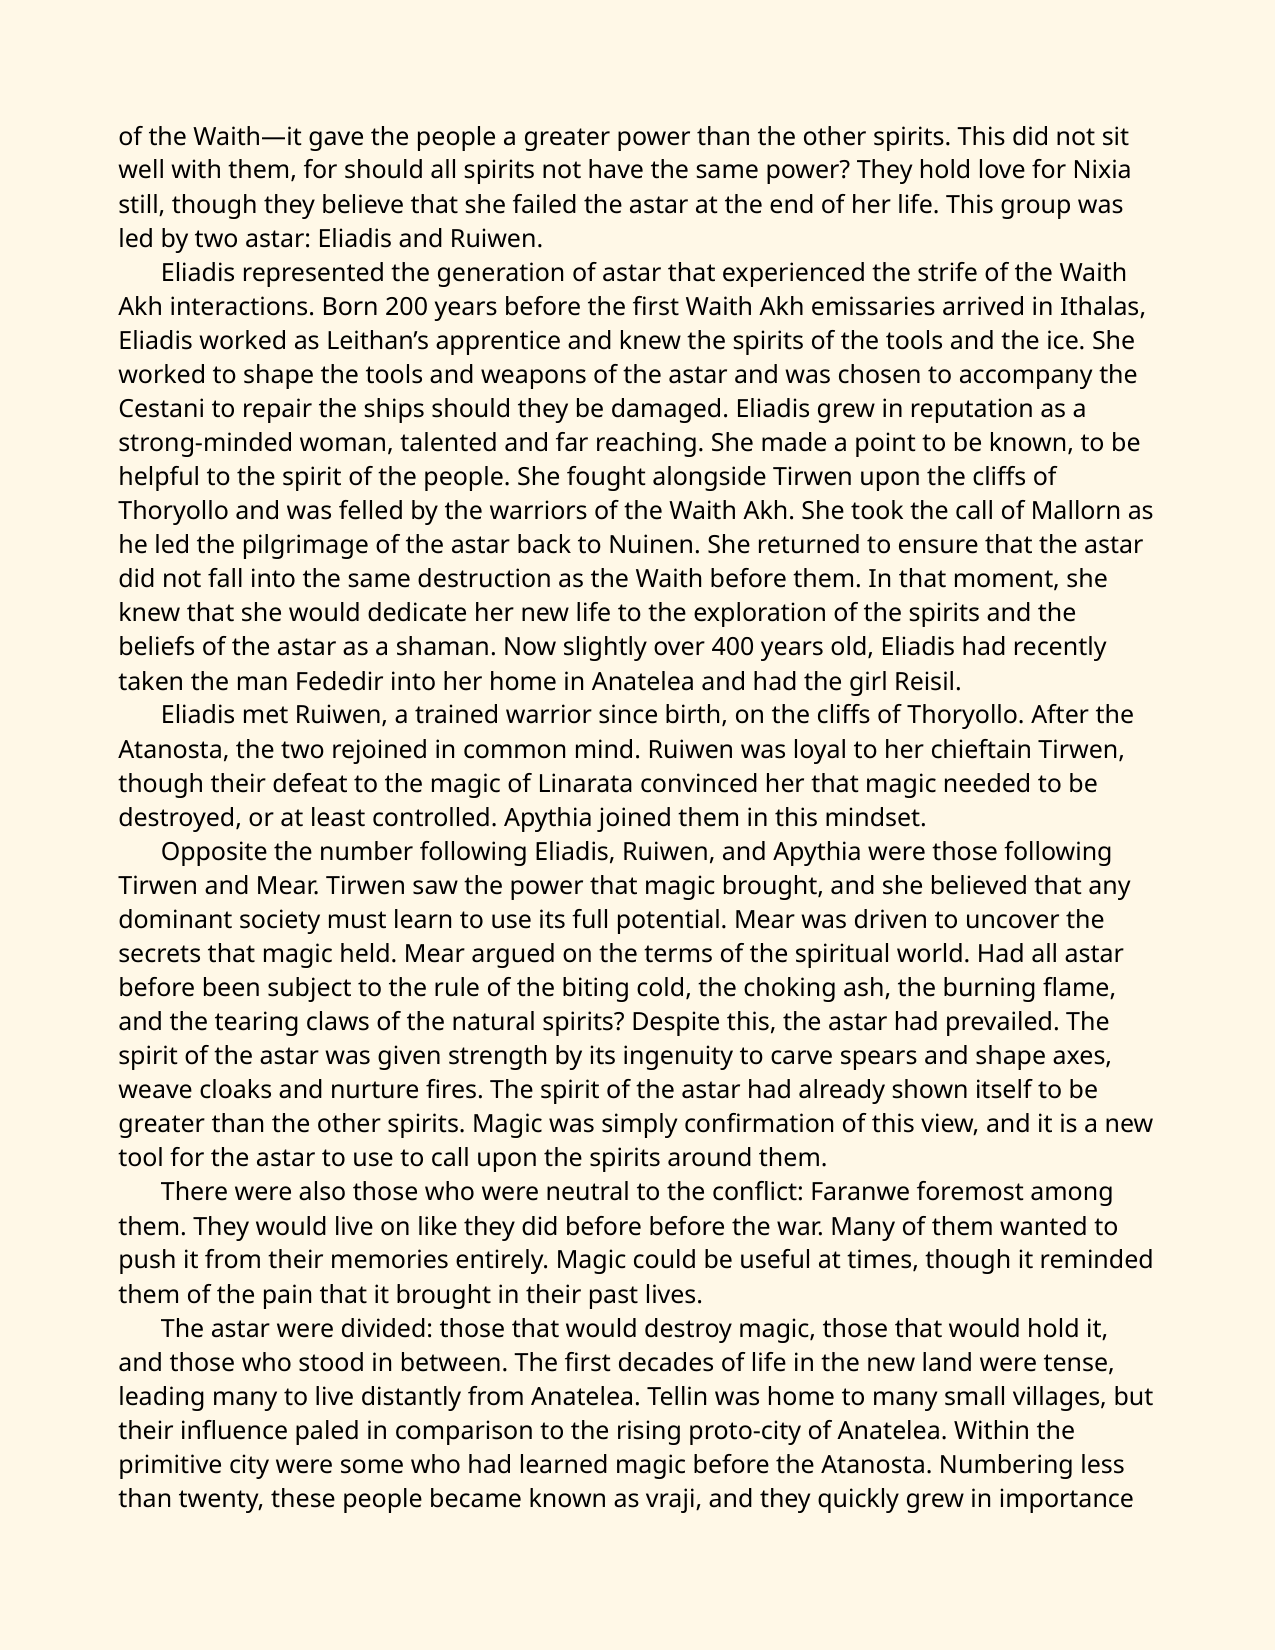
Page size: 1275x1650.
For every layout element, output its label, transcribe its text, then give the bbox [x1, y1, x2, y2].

text There were also those who were neutral to the conflict: Faranwe foremost among them. They would live on like they did before before the war. Many of them wanted to push it from their memories entirely. Magic could be useful at times, though it reminded them of the pain that it brought in their past lives. [118, 1174, 1157, 1310]
text of the Waith—it gave the people a greater power than the other spirits. This did not sit well with them, for should all spirits not have the same power? They hold love for Nixia still, though they believe that she failed the astar at the end of her life. This group was led by two astar: Eliadis and Ruiwen. [118, 118, 1157, 254]
text Eliadis represented the generation of astar that experienced the strife of the Waith Akh interactions. Born 200 years before the first Waith Akh emissaries arrived in Ithalas, Eliadis worked as Leithan’s apprentice and knew the spirits of the tools and the ice. She worked to shape the tools and weapons of the astar and was chosen to accompany the Cestani to repair the ships should they be damaged. Eliadis grew in reputation as a strong-minded woman, talented and far reaching. She made a point to be known, to be helpful to the spirit of the people. She fought alongside Tirwen upon the cliffs of Thoryollo and was felled by the warriors of the Waith Akh. She took the call of Mallorn as he led the pilgrimage of the astar back to Nuinen. She returned to ensure that the astar did not fall into the same destruction as the Waith before them. In that moment, she knew that she would dedicate her new life to the exploration of the spirits and the beliefs of the astar as a shaman. Now slightly over 400 years old, Eliadis had recently taken the man Fededir into her home in Anatelea and had the girl Reisil. [118, 254, 1157, 697]
text Eliadis met Ruiwen, a trained warrior since birth, on the cliffs of Thoryollo. After the Atanosta, the two rejoined in common mind. Ruiwen was loyal to her chieftain Tirwen, though their defeat to the magic of Linarata convinced her that magic needed to be destroyed, or at least controlled. Apythia joined them in this mindset. [118, 697, 1157, 833]
text Opposite the number following Eliadis, Ruiwen, and Apythia were those following Tirwen and Mear. Tirwen saw the power that magic brought, and she believed that any dominant society must learn to use its full potential. Mear was driven to uncover the secrets that magic held. Mear argued on the terms of the spiritual world. Had all astar before been subject to the rule of the biting cold, the choking ash, the burning flame, and the tearing claws of the natural spirits? Despite this, the astar had prevailed. The spirit of the astar was given strength by its ingenuity to carve spears and shape axes, weave cloaks and nurture fires. The spirit of the astar had already shown itself to be greater than the other spirits. Magic was simply confirmation of this view, and it is a new tool for the astar to use to call upon the spirits around them. [118, 833, 1157, 1174]
text The astar were divided: those that would destroy magic, those that would hold it, and those who stood in between. The first decades of life in the new land were tense, leading many to live distantly from Anatelea. Tellin was home to many small villages, but their influence paled in comparison to the rising proto-city of Anatelea. Within the primitive city were some who had learned magic before the Atanosta. Numbering less than twenty, these people became known as vraji, and they quickly grew in importance [118, 1310, 1157, 1515]
